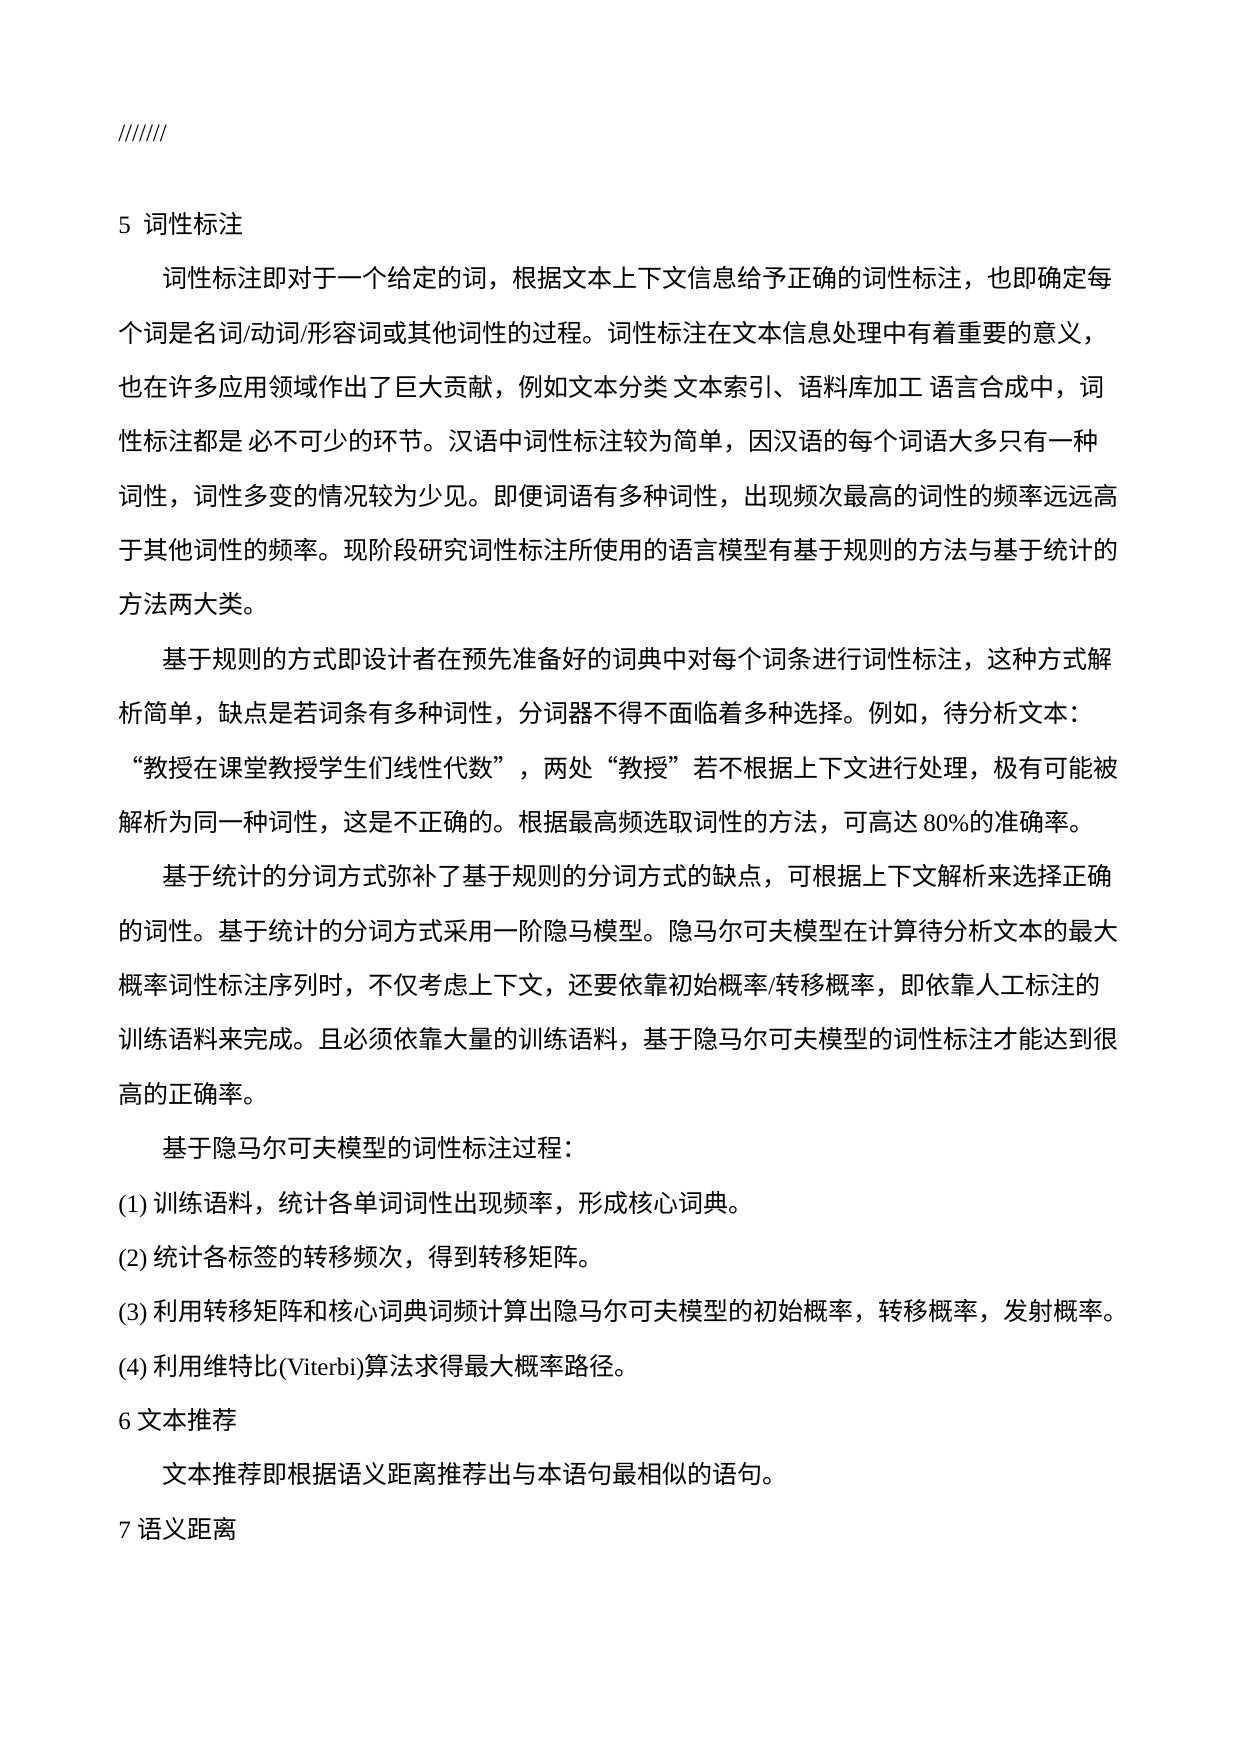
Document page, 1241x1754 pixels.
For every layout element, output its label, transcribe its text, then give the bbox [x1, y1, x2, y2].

text (2) 统计各标签的转移频次，得到转移矩阵。 [118, 1237, 1122, 1274]
text (4) 利用维特比(Viterbi)算法求得最大概率路径。 [118, 1346, 1122, 1382]
text 词性标注即对于一个给定的词，根据文本上下文信息给予正确的词性标注，也即确定每个词是名词/动词/形容词或其他词性的过程。词性标注在文本信息处理中有着重要的意义，也在许多应用领域作出了巨大贡献，例如文本分类 文本索引、语料库加工 语言合成中，词性标注都是 必不可少的环节。汉语中词性标注较为简单，因汉语的每个词语大多只有一种词性，词性多变的情况较为少见。即便词语有多种词性，出现频次最高的词性的频率远远高于其他词性的频率。现阶段研究词性标注所使用的语言模型有基于规则的方法与基于统计的方法两大类。 [118, 259, 1122, 621]
text 5 词性标注 [118, 204, 1122, 241]
text 7 语义距离 [118, 1509, 1122, 1546]
text 基于规则的方式即设计者在预先准备好的词典中对每个词条进行词性标注，这种方式解析简单，缺点是若词条有多种词性，分词器不得不面临着多种选择。例如，待分析文本：“教授在课堂教授学生们线性代数”，两处“教授”若不根据上下文进行处理，极有可能被解析为同一种词性，这是不正确的。根据最高频选取词性的方法，可高达80%的准确率。 [118, 639, 1122, 839]
text (3) 利用转移矩阵和核心词典词频计算出隐马尔可夫模型的初始概率，转移概率，发射概率。 [118, 1292, 1122, 1328]
text /////// [118, 118, 1122, 147]
text 基于统计的分词方式弥补了基于规则的分词方式的缺点，可根据上下文解析来选择正确的词性。基于统计的分词方式采用一阶隐马模型。隐马尔可夫模型在计算待分析文本的最大概率词性标注序列时，不仅考虑上下文，还要依靠初始概率/转移概率，即依靠人工标注的训练语料来完成。且必须依靠大量的训练语料，基于隐马尔可夫模型的词性标注才能达到很高的正确率。 [118, 857, 1122, 1111]
text 文本推荐即根据语义距离推荐出与本语句最相似的语句。 [118, 1455, 1122, 1491]
text (1) 训练语料，统计各单词词性出现频率，形成核心词典。 [118, 1183, 1122, 1219]
text 基于隐马尔可夫模型的词性标注过程： [118, 1129, 1122, 1165]
text 6 文本推荐 [118, 1401, 1122, 1437]
